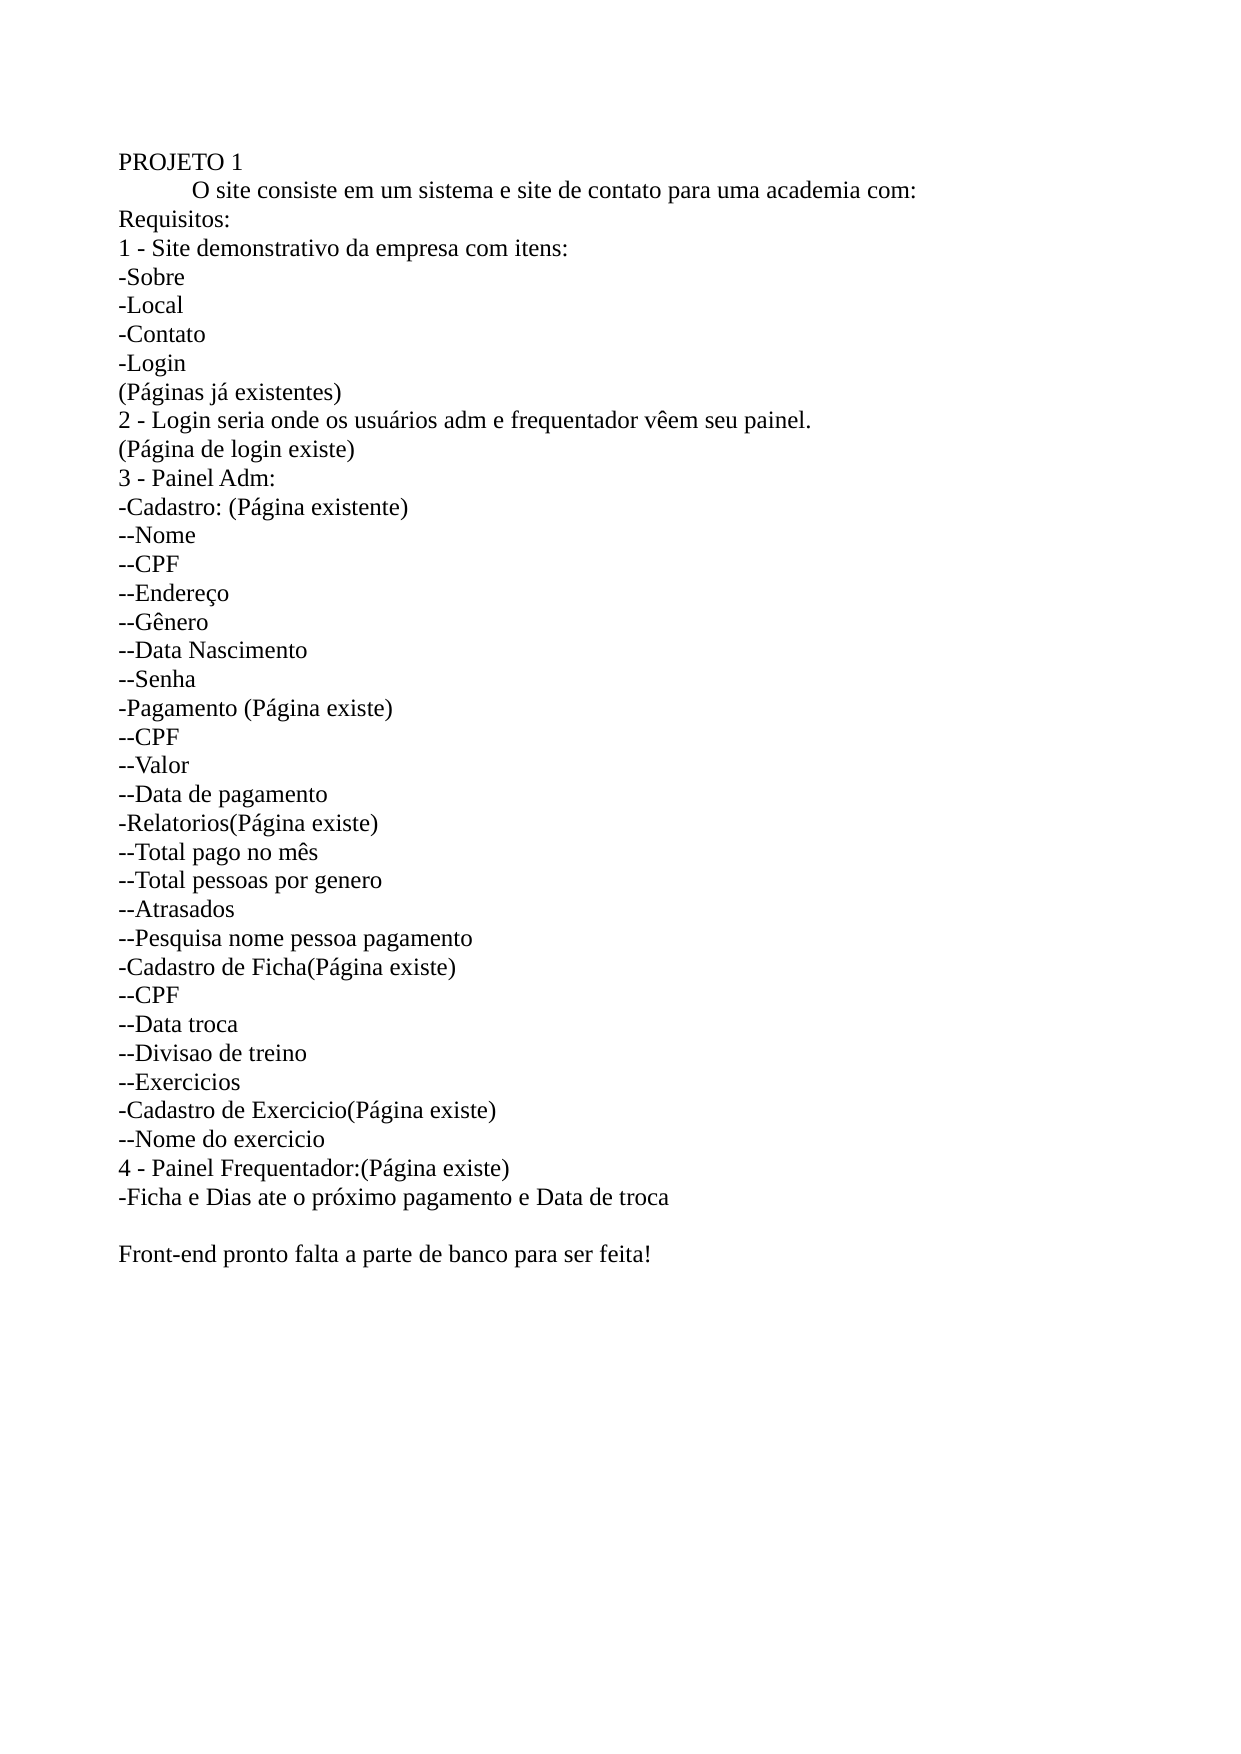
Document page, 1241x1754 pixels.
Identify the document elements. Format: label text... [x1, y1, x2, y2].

text --Data troca [118, 1009, 1122, 1038]
text --Total pessoas por genero [118, 866, 1122, 894]
text PROJETO 1 [118, 147, 1122, 176]
text Front-end pronto falta a parte de banco para ser feita! [118, 1239, 1122, 1268]
text (Página de login existe) [118, 434, 1122, 463]
text -Cadastro de Ficha(Página existe) [118, 952, 1122, 981]
text --Gênero [118, 607, 1122, 636]
text (Páginas já existentes) [118, 377, 1122, 406]
text --Nome do exercicio [118, 1124, 1122, 1153]
text --Senha [118, 664, 1122, 693]
text --Exercicios [118, 1067, 1122, 1096]
text 4 - Painel Frequentador:(Página existe) [118, 1153, 1122, 1182]
text --Nome [118, 521, 1122, 549]
text --Data Nascimento [118, 636, 1122, 664]
text -Sobre [118, 262, 1122, 291]
text --CPF [118, 981, 1122, 1009]
text -Cadastro: (Página existente) [118, 492, 1122, 521]
text --Data de pagamento [118, 779, 1122, 808]
text 1 - Site demonstrativo da empresa com itens: [118, 233, 1122, 262]
text -Login [118, 348, 1122, 377]
text --CPF [118, 722, 1122, 751]
text -Pagamento (Página existe) [118, 693, 1122, 722]
text Requisitos: [118, 204, 1122, 233]
text -Contato [118, 319, 1122, 348]
text --Total pago no mês [118, 837, 1122, 866]
text --Atrasados [118, 894, 1122, 923]
text 3 - Painel Adm: [118, 463, 1122, 492]
text O site consiste em um sistema e site de contato para uma academia com: [118, 176, 1122, 204]
text --Endereço [118, 578, 1122, 607]
text --Valor [118, 751, 1122, 779]
text -Ficha e Dias ate o próximo pagamento e Data de troca [118, 1182, 1122, 1211]
text -Cadastro de Exercicio(Página existe) [118, 1096, 1122, 1124]
text -Relatorios(Página existe) [118, 808, 1122, 837]
text --Divisao de treino [118, 1038, 1122, 1067]
text -Local [118, 291, 1122, 319]
text 2 - Login seria onde os usuários adm e frequentador vêem seu painel. [118, 406, 1122, 434]
text --Pesquisa nome pessoa pagamento [118, 923, 1122, 952]
text --CPF [118, 549, 1122, 578]
